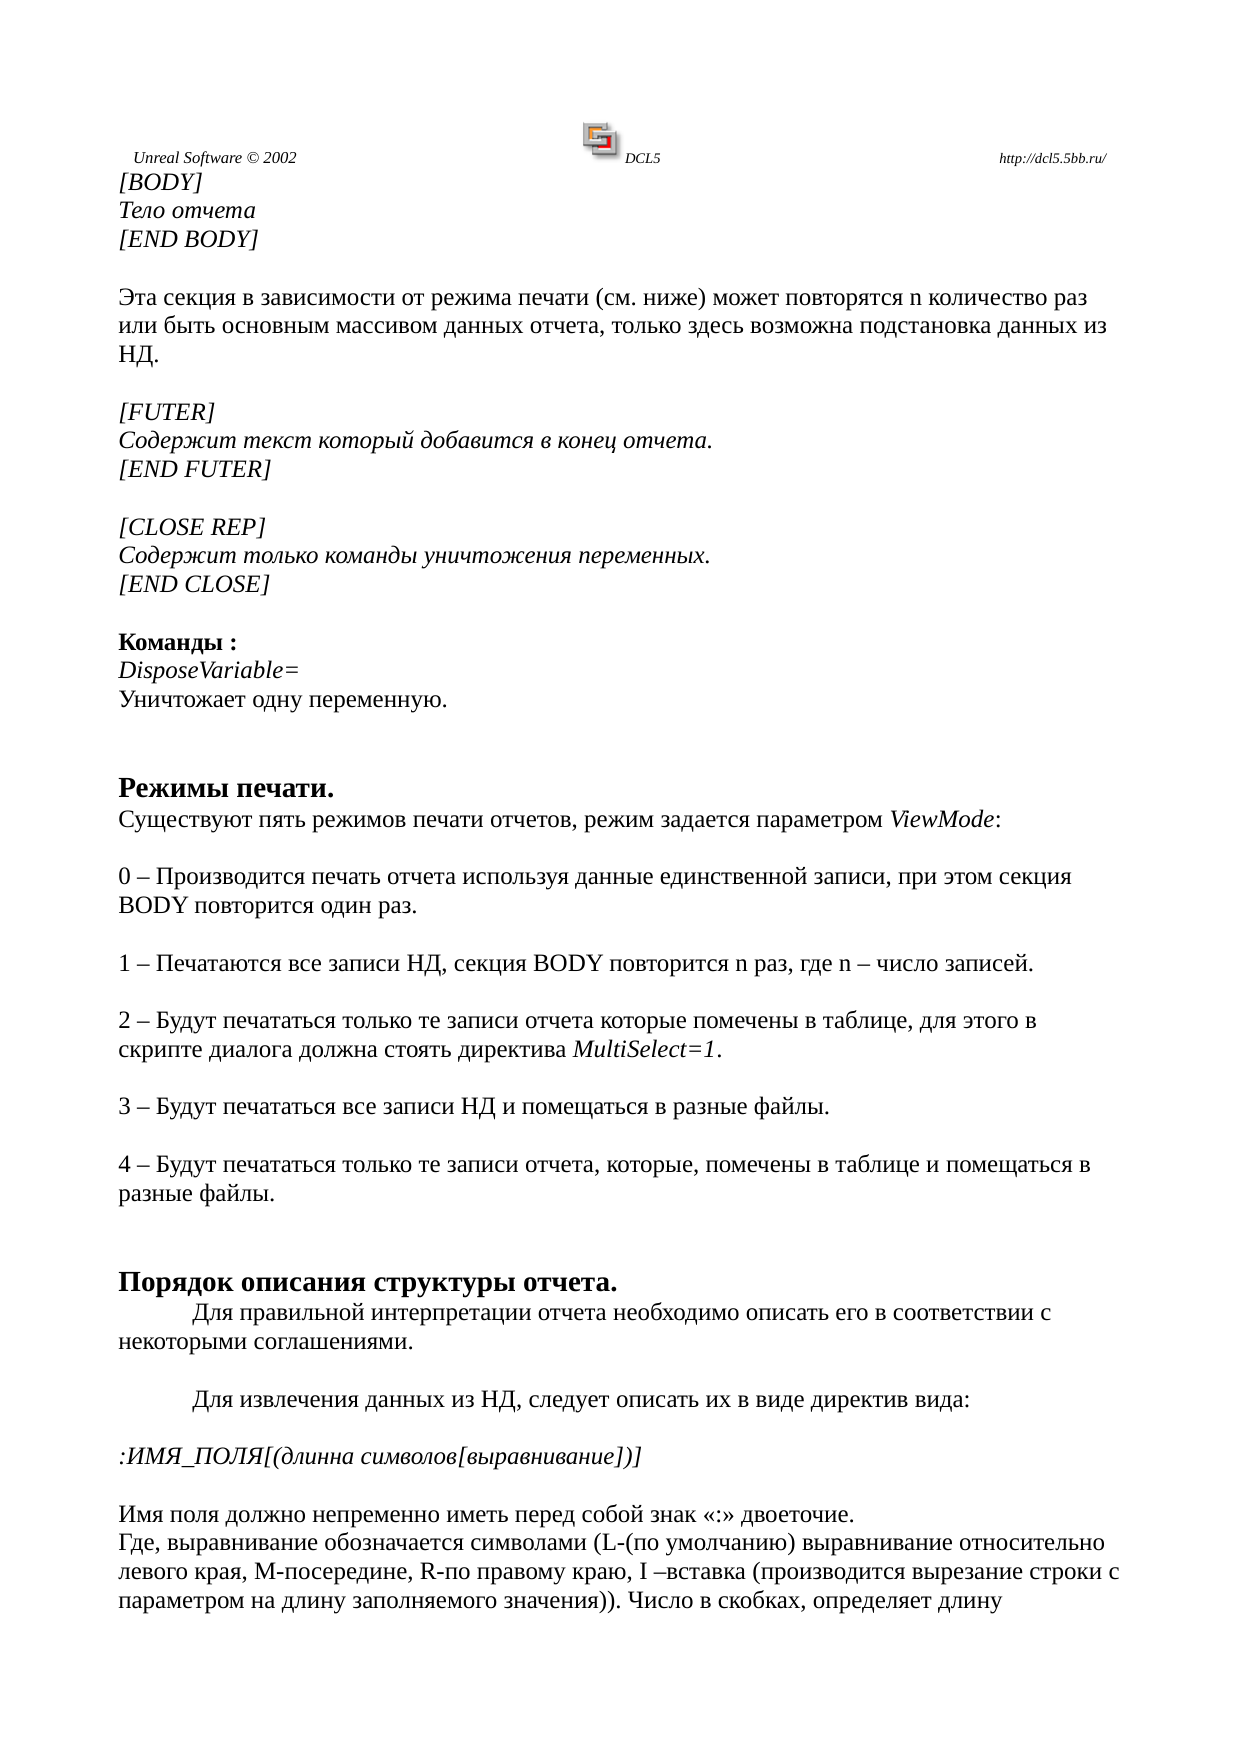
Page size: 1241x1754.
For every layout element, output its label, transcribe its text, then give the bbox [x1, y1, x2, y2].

text 1 – Печатаются все записи НД, секция BODY повторится n раз, где n – число записей. [118, 948, 1122, 976]
text Уничтожает одну переменную. [118, 684, 1122, 713]
text Где, выравнивание обозначается символами (L-(по умолчанию) выравнивание относительно левого края, M-посередине, R-по правому краю, I –вставка (производится вырезание строки с параметром на длину заполняемого значения)). Число в скобках, определяет длину [118, 1527, 1122, 1614]
text Содержит текст который добавится в конец отчета. [118, 425, 1122, 454]
text [END BODY] [118, 224, 1122, 253]
text 3 – Будут печататься все записи НД и помещаться в разные файлы. [118, 1091, 1122, 1120]
text Имя поля должно непременно иметь перед собой знак «:» двоеточие. [118, 1499, 1122, 1527]
text Для правильной интерпретации отчета необходимо описать его в соответствии с некоторыми соглашениями. [118, 1297, 1122, 1355]
text 2 – Будут печататься только те записи отчета которые помечены в таблице, для этого в скрипте диалога должна стоять директива MultiSelect=1. [118, 1005, 1122, 1063]
text :ИМЯ_ПОЛЯ[(длинна символов[выравнивание])] [118, 1441, 1122, 1470]
text [END FUTER] [118, 454, 1122, 483]
text 0 – Производится печать отчета используя данные единственной записи, при этом секция BODY повторится один раз. [118, 861, 1122, 919]
text Эта секция в зависимости от режима печати (см. ниже) может повторятся n количество раз или быть основным массивом данных отчета, только здесь возможна подстановка данных из НД. [118, 282, 1122, 368]
text 4 – Будут печататься только те записи отчета, которые, помечены в таблице и помещаться в разные файлы. [118, 1149, 1122, 1206]
text [CLOSE REP] [118, 512, 1122, 540]
text [END CLOSE] [118, 569, 1122, 598]
text Режимы печати. [118, 770, 1122, 804]
text Содержит только команды уничтожения переменных. [118, 540, 1122, 569]
text DisposeVariable= [118, 655, 1122, 684]
text Тело отчета [118, 195, 1122, 224]
text Порядок описания структуры отчета. [118, 1264, 1122, 1297]
text [BODY] [118, 167, 1122, 195]
text Существуют пять режимов печати отчетов, режим задается параметром ViewMode: [118, 804, 1122, 833]
text [FUTER] [118, 397, 1122, 425]
text Команды : [118, 627, 1122, 655]
picture [579, 118, 625, 164]
text Для извлечения данных из НД, следует описать их в виде директив вида: [118, 1384, 1122, 1412]
